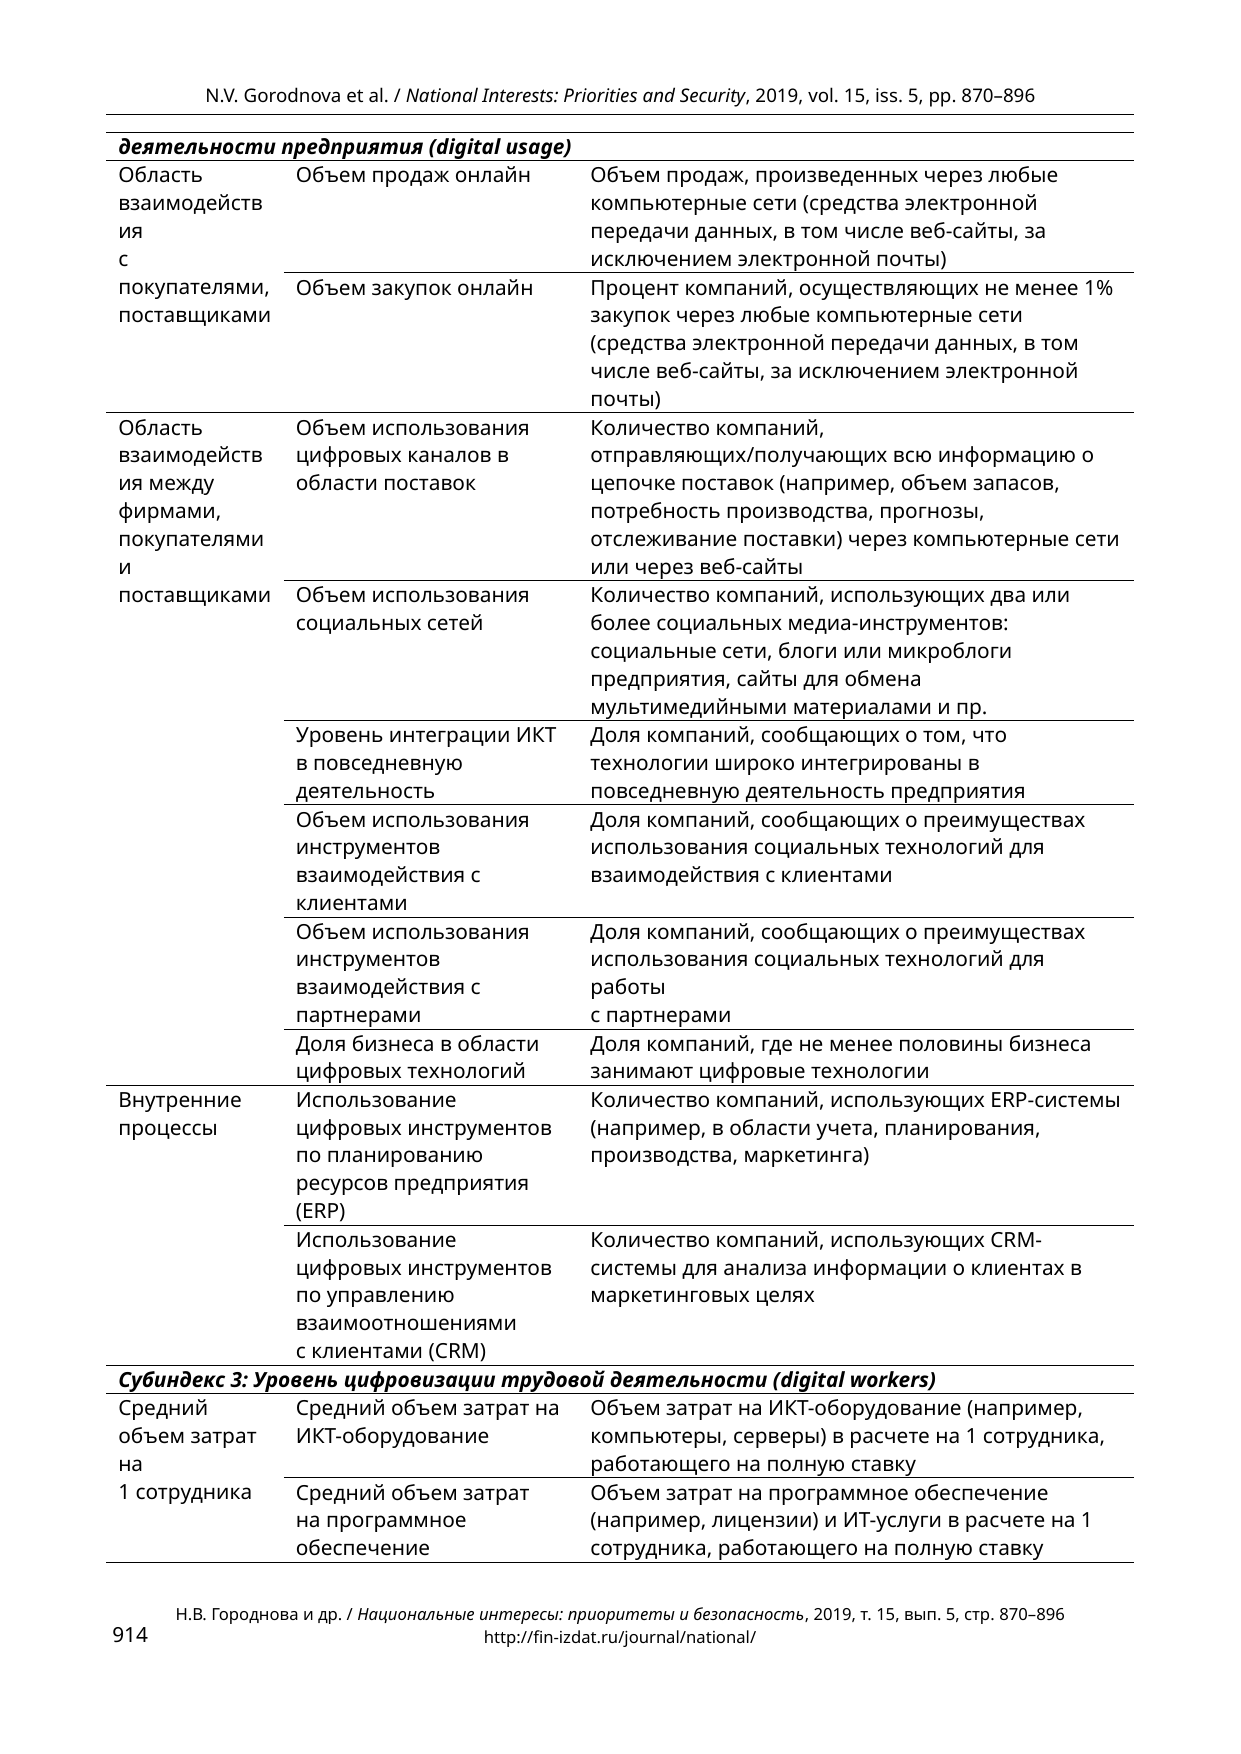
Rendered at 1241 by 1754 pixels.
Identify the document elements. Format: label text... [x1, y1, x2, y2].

table_cell Область взаимодействия с покупателями, поставщиками [106, 161, 284, 412]
table_cell Количество компаний, отправляющих/получающих всю информацию о цепочке поставок (например, объем запасов, потребность производства, прогнозы, отслеживание поставки) через компьютерные сети или через веб-сайты [578, 413, 1134, 580]
table_cell Объем затрат на программное обеспечение (например, лицензии) и ИТ-услуги в расчете на 1 сотрудника, работающего на полную ставку [578, 1478, 1134, 1561]
table_cell Уровень интеграции ИКТ в повседневную деятельность [284, 721, 578, 804]
table_cell Объем закупок онлайн [284, 273, 578, 412]
table_cell Объем использования инструментов взаимодействия с клиентами [284, 805, 578, 916]
table_cell Внутренние процессы [106, 1086, 284, 1365]
table_cell Объем продаж, произведенных через любые компьютерные сети (средства электронной передачи данных, в том числе веб-сайты, за исключением электронной почты) [578, 161, 1134, 272]
table_cell Средний объем затрат на ИКТ-оборудование [284, 1394, 578, 1477]
table_cell Доля компаний, сообщающих о том, что технологии широко интегрированы в повседневную деятельность предприятия [578, 721, 1134, 804]
table_cell Доля бизнеса в области цифровых технологий [284, 1030, 578, 1085]
table_cell Количество компаний, использующих ERP-системы (например, в области учета, планирования, производства, маркетинга) [578, 1086, 1134, 1225]
table_cell Доля компаний, сообщающих о преимуществах использования социальных технологий для взаимодействия с клиентами [578, 805, 1134, 916]
table_cell Область взаимодействия между фирмами, покупателями и поставщиками [106, 413, 284, 1085]
table_cell Объем использования цифровых каналов в области поставок [284, 413, 578, 580]
table_cell Объем использования инструментов взаимодействия с партнерами [284, 918, 578, 1028]
table_cell Объем использования социальных сетей [284, 581, 578, 720]
table_cell Использование цифровых инструментов по управлению взаимоотношениями с клиентами (CRM) [284, 1226, 578, 1365]
table_cell Объем затрат на ИКТ-оборудование (например, компьютеры, серверы) в расчете на 1 сотрудника, работающего на полную ставку [578, 1394, 1134, 1477]
table_cell Средний объем затрат на 1 сотрудника [106, 1394, 284, 1561]
table_cell Доля компаний, сообщающих о преимуществах использования социальных технологий для работы с партнерами [578, 918, 1134, 1028]
table_cell Количество компаний, использующих CRM-системы для анализа информации о клиентах в маркетинговых целях [578, 1226, 1134, 1365]
table_cell Субиндекс 3: Уровень цифровизации трудовой деятельности (digital workers) [106, 1366, 1134, 1393]
table_cell Средний объем затрат на программное обеспечение [284, 1478, 578, 1561]
table_cell Доля компаний, где не менее половины бизнеса занимают цифровые технологии [578, 1030, 1134, 1085]
table_cell Количество компаний, использующих два или более социальных медиа-инструментов: социальные сети, блоги или микроблоги предприятия, сайты для обмена мультимедийными материалами и пр. [578, 581, 1134, 720]
table_cell Объем продаж онлайн [284, 161, 578, 272]
table_cell деятельности предприятия (digital usage) [106, 133, 1134, 160]
table_cell Использование цифровых инструментов по планированию ресурсов предприятия (ERP) [284, 1086, 578, 1225]
table_cell Процент компаний, осуществляющих не менее 1% закупок через любые компьютерные сети (средства электронной передачи данных, в том числе веб-сайты, за исключением электронной почты) [578, 273, 1134, 412]
